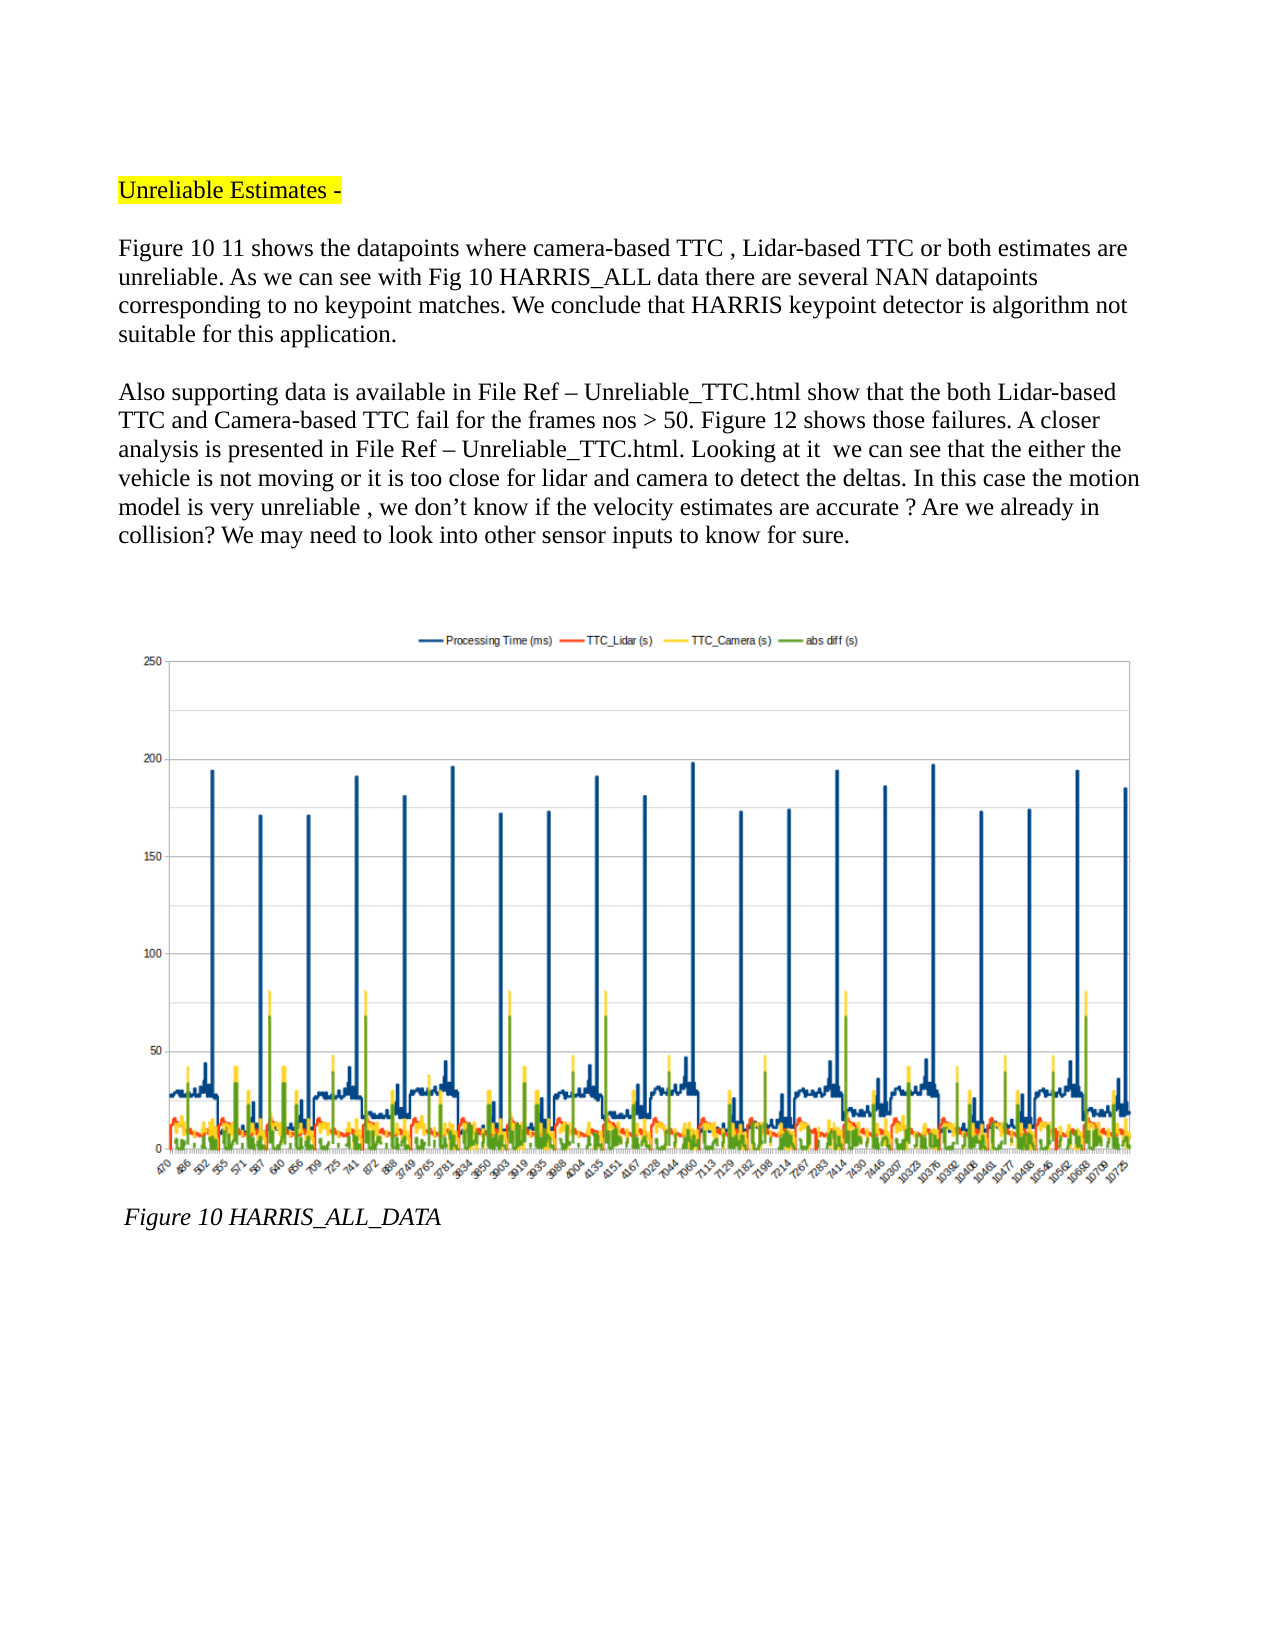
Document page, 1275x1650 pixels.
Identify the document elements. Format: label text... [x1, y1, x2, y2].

text Figure 10 11 shows the datapoints where camera-based TTC , Lidar-based TTC or both estimates are unreliable. As we can see with Fig 10 HARRIS_ALL data there are several NAN datapoints corresponding to no keypoint matches. We conclude that HARRIS keypoint detector is algorithm not suitable for this application. [118, 233, 1157, 348]
table_header [118, 607, 1157, 1266]
picture [123, 625, 1152, 1203]
text Also supporting data is available in File Ref – Unreliable_TTC.html show that the both Lidar-based TTC and Camera-based TTC fail for the frames nos > 50. Figure 12 shows those failures. A closer analysis is presented in File Ref – Unreliable_TTC.html. Looking at it we can see that the either the vehicle is not moving or it is too close for lidar and camera to detect the deltas. In this case the motion model is very unreliable , we don’t know if the velocity estimates are accurate ? Are we already in collision? We may need to look into other sensor inputs to know for sure. [118, 377, 1157, 549]
text Unreliable Estimates - [118, 176, 1157, 204]
